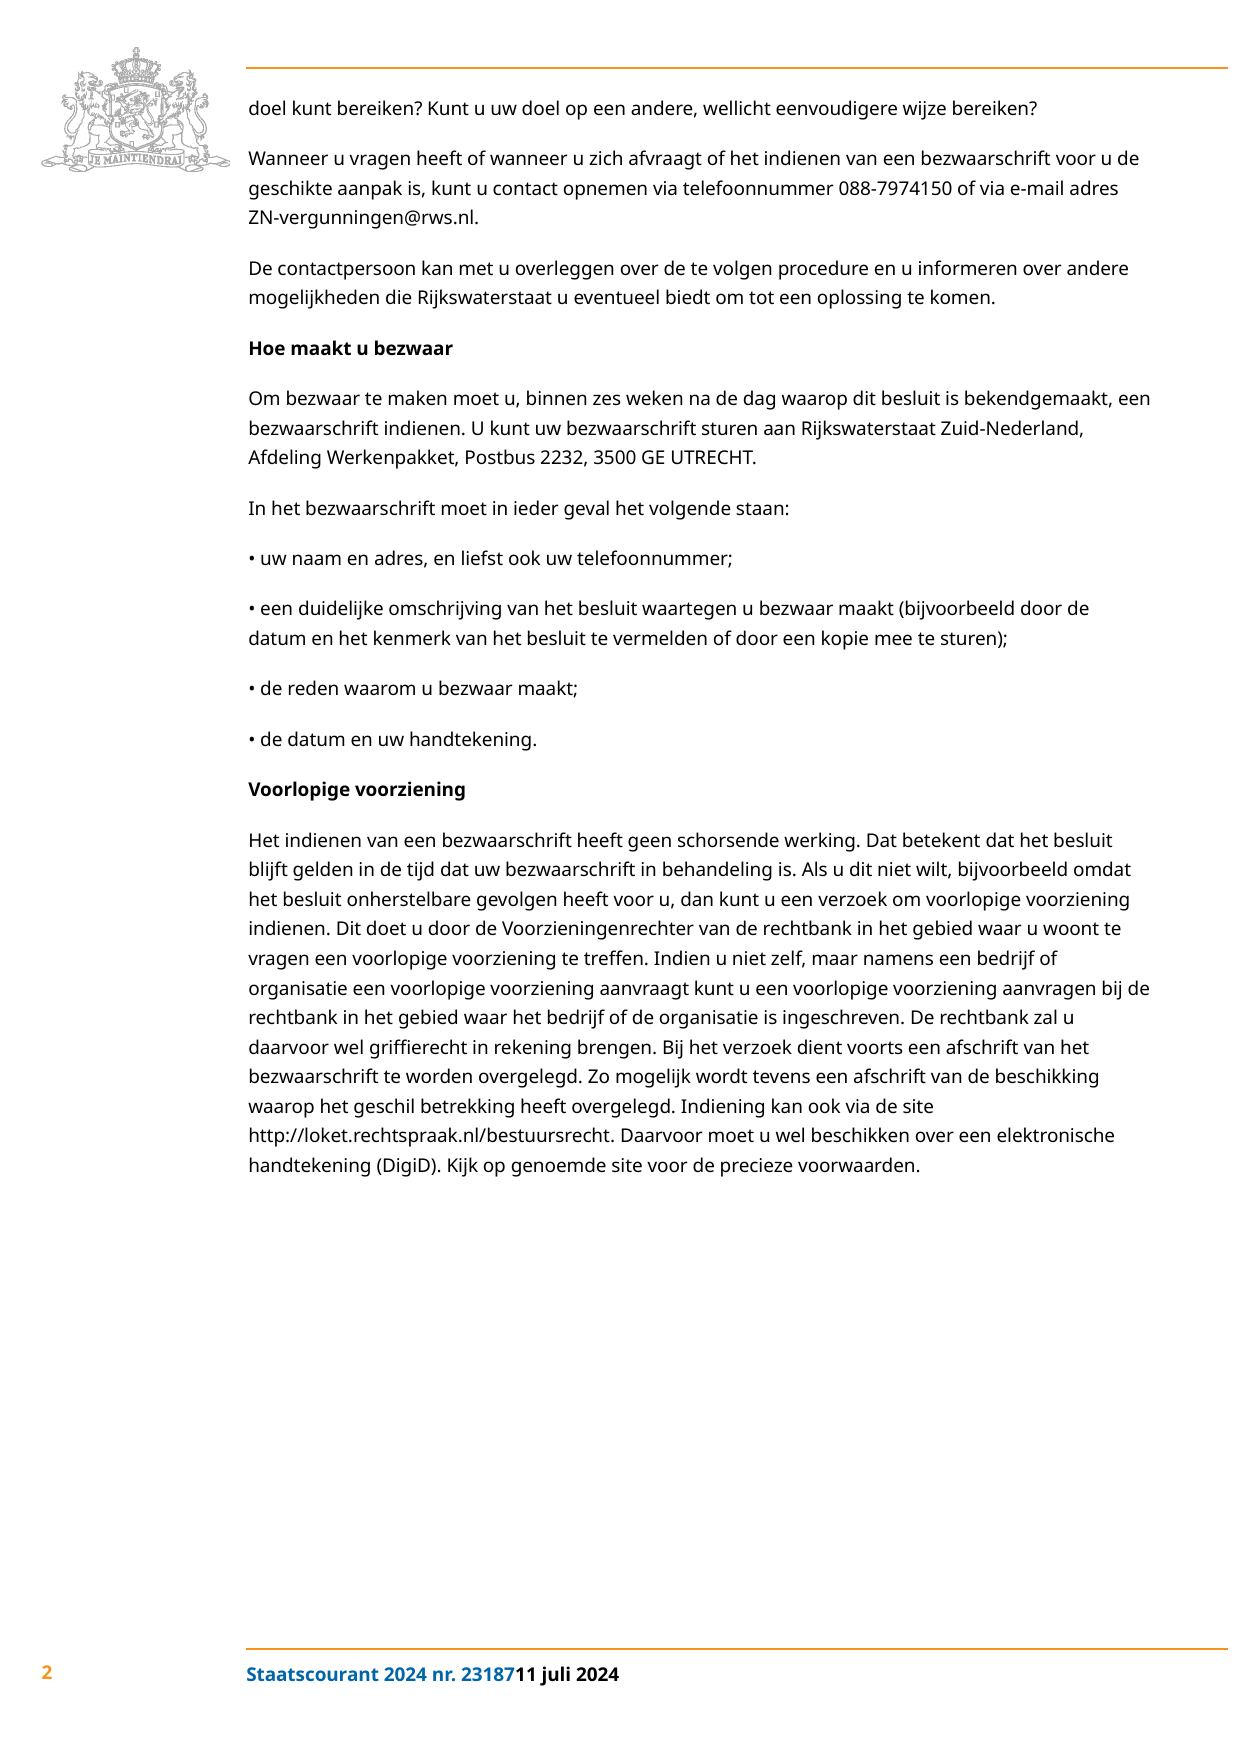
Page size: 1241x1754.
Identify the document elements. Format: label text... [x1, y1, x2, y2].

text In het bezwaarschrift moet in ieder geval het volgende staan: [248, 495, 1152, 521]
text • een duidelijke omschrijving van het besluit waartegen u bezwaar maakt (bijvoorbeeld door de datum en het kenmerk van het besluit te vermelden of door een kopie mee te sturen); [248, 596, 1152, 651]
text Wanneer u vragen heeft of wanneer u zich afvraagt of het indienen van een bezwaarschrift voor u de geschikte aanpak is, kunt u contact opnemen via telefoonnummer 088-7974150 of via e-mail adres ZN-vergunningen@rws.nl. [248, 145, 1152, 230]
text De contactpersoon kan met u overleggen over de te volgen procedure en u informeren over andere mogelijkheden die Rijkswaterstaat u eventueel biedt om tot een oplossing te komen. [248, 255, 1152, 310]
text Het indienen van een bezwaarschrift heeft geen schorsende werking. Dat betekent dat het besluit blijft gelden in de tijd dat uw bezwaarschrift in behandeling is. Als u dit niet wilt, bijvoorbeeld omdat het besluit onherstelbare gevolgen heeft voor u, dan kunt u een verzoek om voorlopige voorziening indienen. Dit doet u door de Voorzieningenrechter van de rechtbank in het gebied waar u woont te vragen een voorlopige voorziening te treffen. Indien u niet zelf, maar namens een bedrijf of organisatie een voorlopige voorziening aanvraagt kunt u een voorlopige voorziening aanvragen bij de rechtbank in het gebied waar het bedrijf of de organisatie is ingeschreven. De rechtbank zal u daarvoor wel griffierecht in rekening brengen. Bij het verzoek dient voorts een afschrift van het bezwaarschrift te worden overgelegd. Zo mogelijk wordt tevens een afschrift van de beschikking waarop het geschil betrekking heeft overgelegd. Indiening kan ook via de site http://loket.rechtspraak.nl/bestuursrecht. Daarvoor moet u wel beschikken over een elektronische handtekening (DigiD). Kijk op genoemde site voor de precieze voorwaarden. [248, 827, 1152, 1178]
text Voorlopige voorziening [248, 776, 1152, 802]
text • uw naam en adres, en liefst ook uw telefoonnummer; [248, 545, 1152, 571]
text Om bezwaar te maken moet u, binnen zes weken na de dag waarop dit besluit is bekendgemaakt, een bezwaarschrift indienen. U kunt uw bezwaarschrift sturen aan Rijkswaterstaat Zuid-Nederland, Afdeling Werkenpakket, Postbus 2232, 3500 GE UTRECHT. [248, 385, 1152, 470]
text • de datum en uw handtekening. [248, 726, 1152, 752]
text • de reden waarom u bezwaar maakt; [248, 676, 1152, 701]
picture [41, 47, 231, 172]
text doel kunt bereiken? Kunt u uw doel op een andere, wellicht eenvoudigere wijze bereiken? [248, 95, 1152, 121]
text Hoe maakt u bezwaar [248, 335, 1152, 361]
